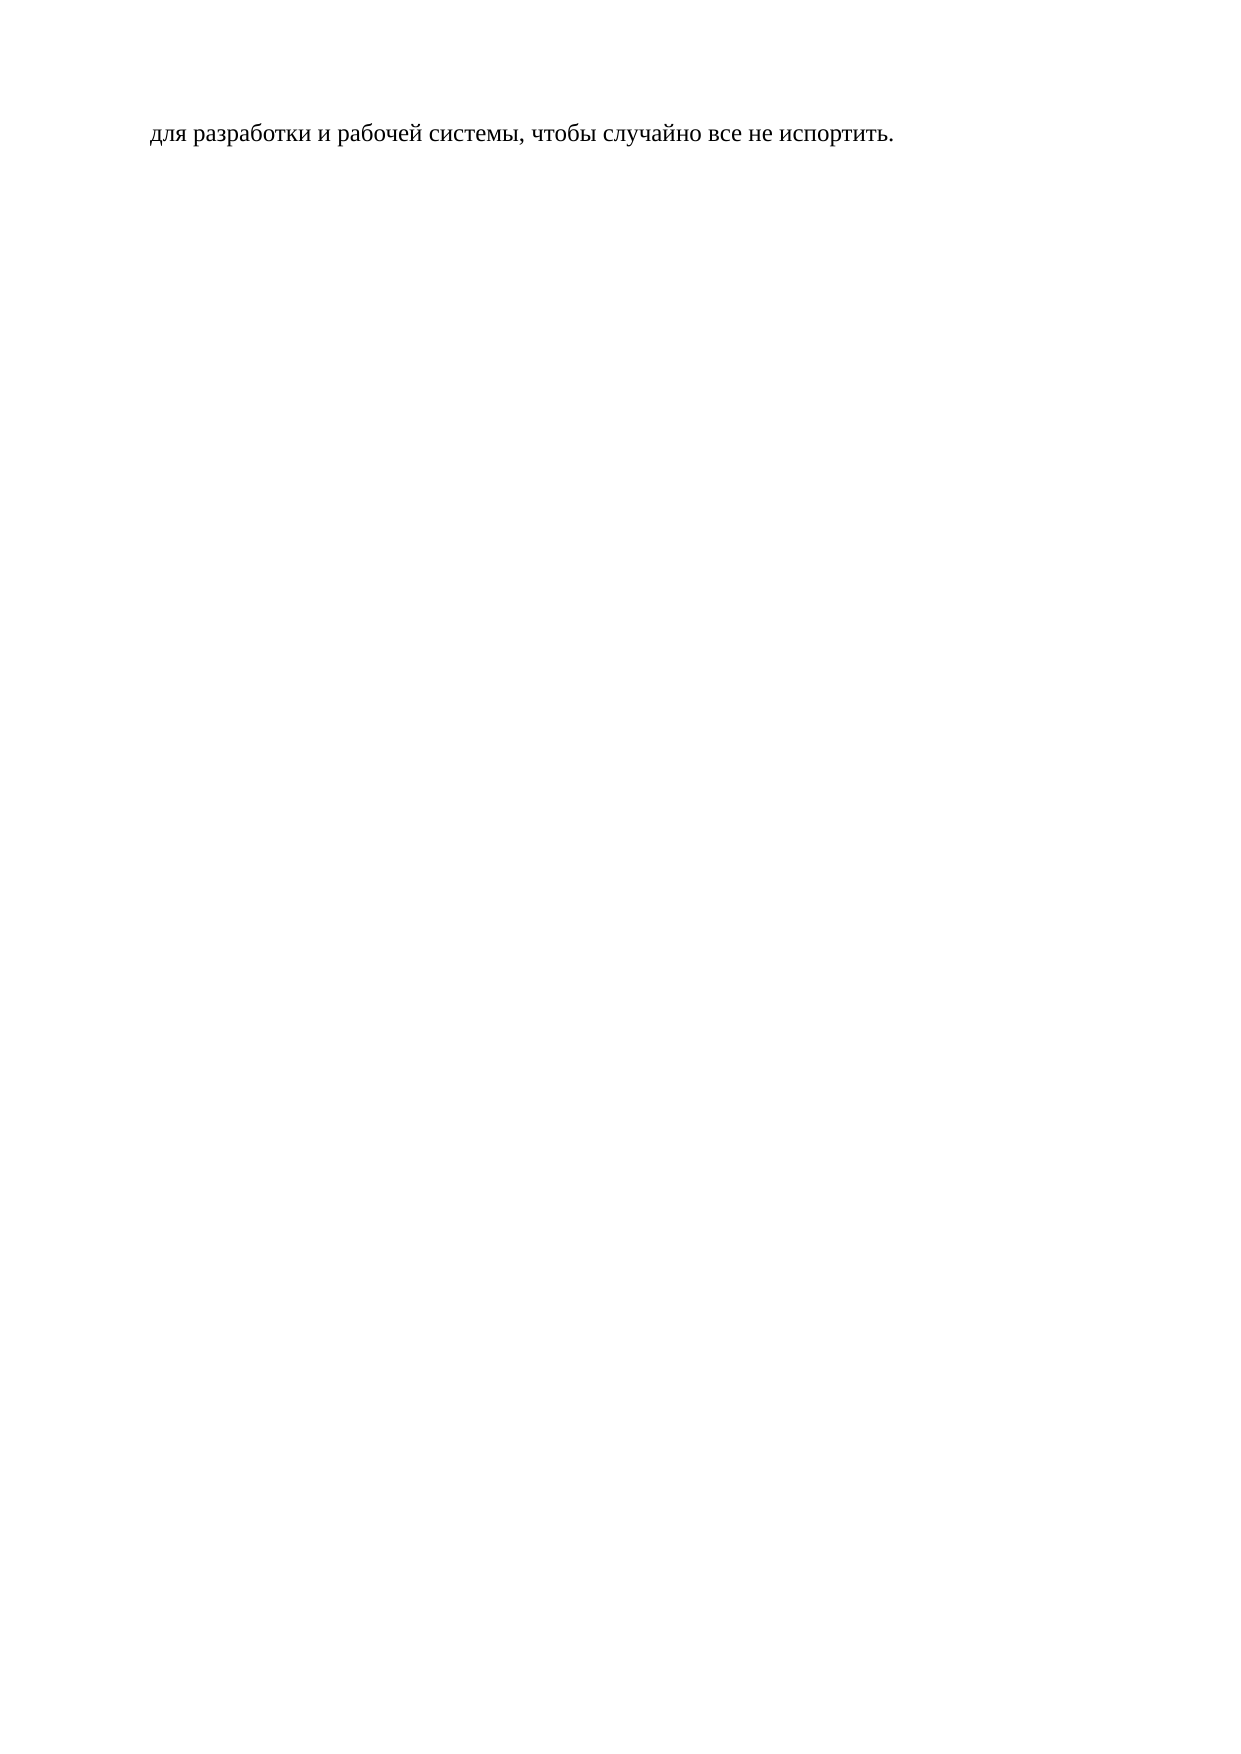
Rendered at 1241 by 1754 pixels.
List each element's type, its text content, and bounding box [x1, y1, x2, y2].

text для разработки и рабочей системы, чтобы случайно все не испортить. [150, 118, 1152, 147]
